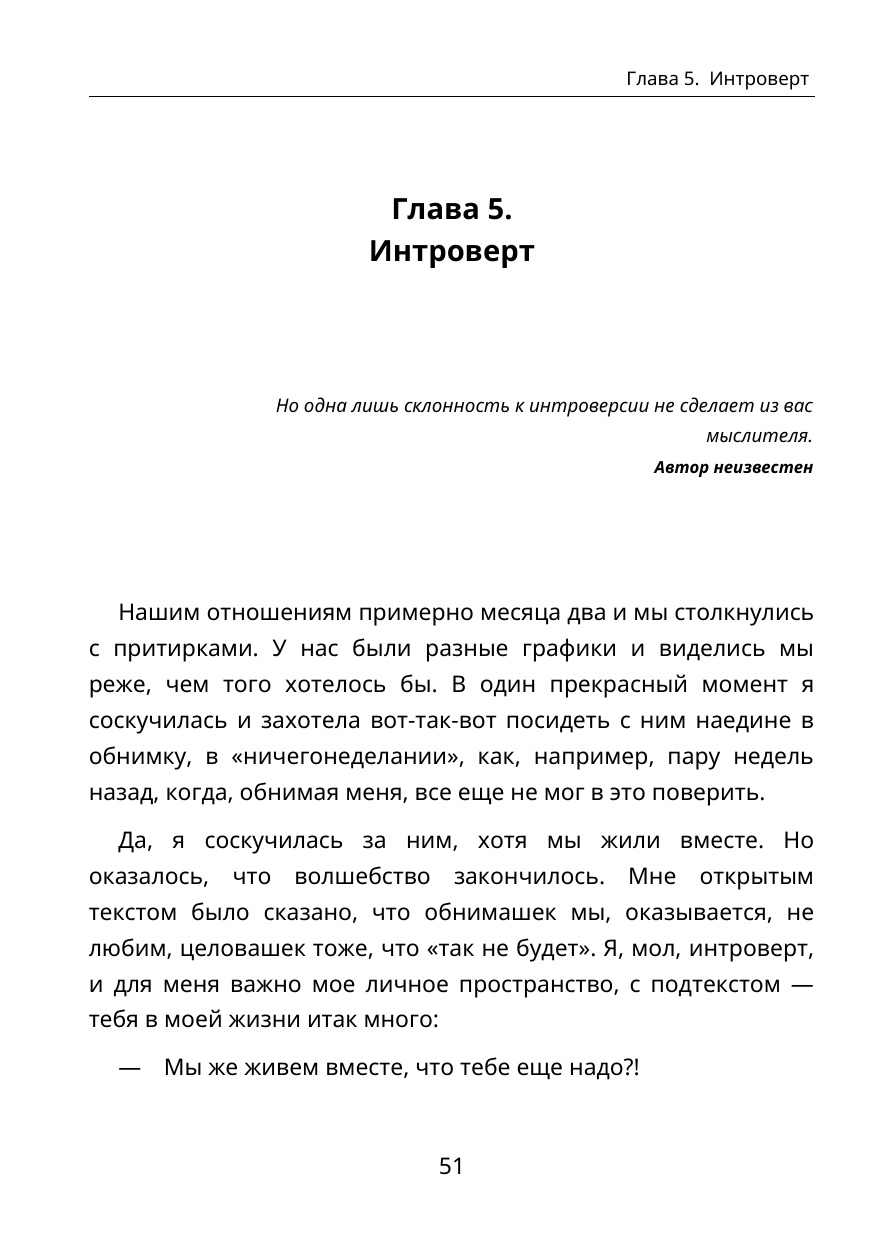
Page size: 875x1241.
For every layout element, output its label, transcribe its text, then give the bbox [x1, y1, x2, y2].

text Нашим отношениям примерно месяца два и мы столкнулись с притирками. У нас были разные графики и виделись мы реже, чем того хотелось бы. В один прекрасный момент я соскучилась и захотела вот-так-вот посидеть с ним наедине в обнимку, в «ничегонеделании», как, например, пару недель назад, когда, обнимая меня, все еще не мог в это поверить. [88, 596, 815, 807]
list Мы же живем вместе, что тебе еще надо?! [88, 1051, 815, 1082]
text Но одна лишь склонность к интроверсии не сделает из вас мыслителя. [236, 388, 815, 448]
text Да, я соскучилась за ним, хотя мы жили вместе. Но оказалось, что волшебство закончилось. Мне открытым текстом было сказано, что обнимашек мы, оказывается, не любим, целовашек тоже, что «так не будет». Я, мол, интроверт, и для меня важно мое личное пространство, с подтекстом — тебя в моей жизни итак много: [88, 824, 815, 1035]
subtitle Глава 5. Интроверт [88, 185, 815, 270]
text Автор неизвестен [148, 448, 815, 478]
